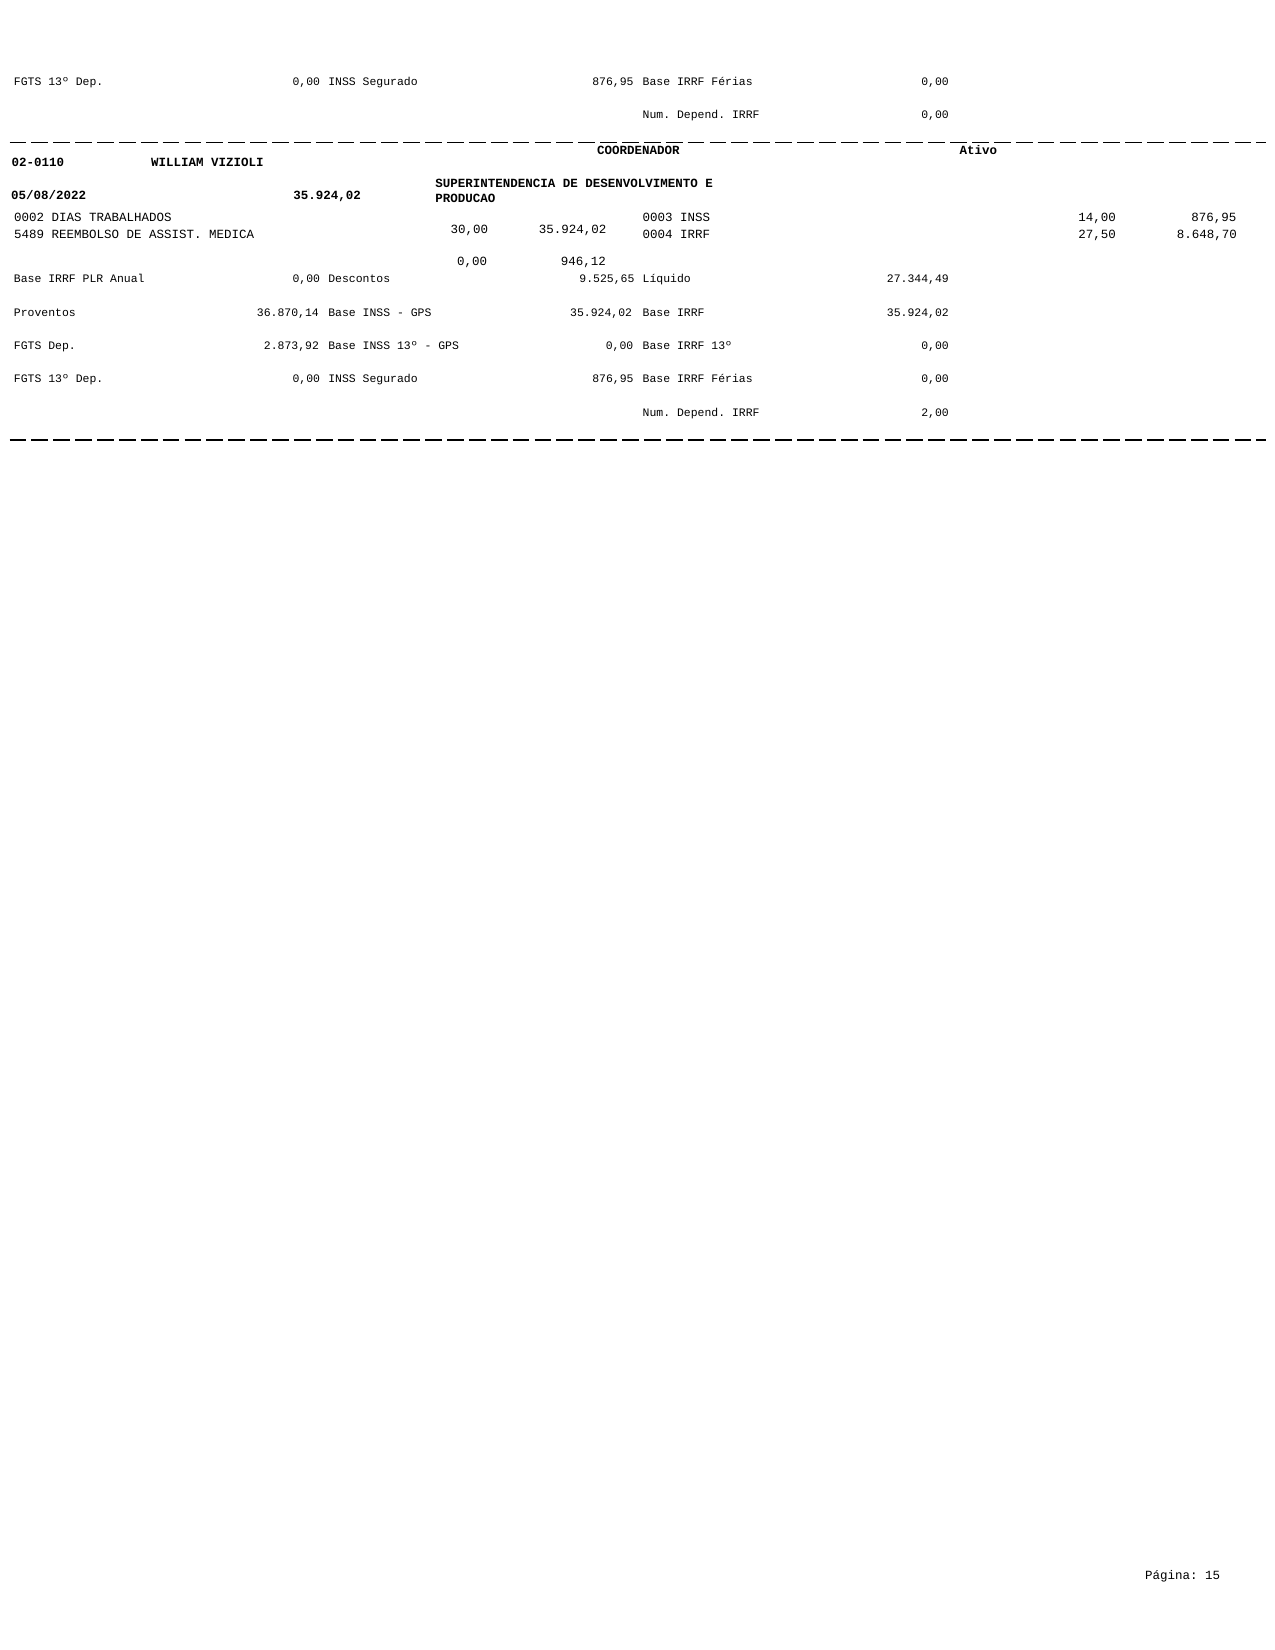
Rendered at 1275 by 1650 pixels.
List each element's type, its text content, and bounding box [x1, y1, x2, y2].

table_cell Base INSS - GPS [328, 306, 570, 339]
table_cell INSS Segurado [328, 75, 570, 108]
table_cell [955, 306, 1078, 339]
table_cell 05/08/2022 35.924,02 [10, 177, 435, 210]
table_cell [1177, 406, 1266, 439]
table_cell FGTS 13º Dep. [10, 75, 257, 108]
table_cell Num. Depend. IRRF [643, 108, 776, 142]
table_cell Base IRRF Férias [643, 75, 776, 108]
table_cell 876,95 [570, 372, 642, 406]
table_cell 2,00 [776, 406, 955, 439]
table_cell [10, 108, 257, 142]
table_cell [1078, 272, 1177, 306]
table_cell [1177, 108, 1266, 142]
table_cell [1177, 306, 1266, 339]
table_cell [1078, 406, 1177, 439]
table_cell COORDENADOR [597, 142, 776, 177]
table_cell [257, 406, 328, 439]
table_cell [1177, 372, 1266, 406]
table_cell Líquido [643, 272, 776, 306]
table_cell [570, 406, 642, 439]
table_cell 0,00 [776, 372, 955, 406]
table_cell 35.924,02 [776, 306, 955, 339]
table_cell 876,95 8.648,70 [1177, 210, 1266, 272]
table_cell INSS Segurado [328, 372, 570, 406]
table_cell 0,00 [257, 75, 328, 108]
table_cell [776, 177, 955, 210]
table_cell 27.344,49 [776, 272, 955, 306]
table_cell 9.525,65 [450, 272, 642, 306]
table_cell [1078, 372, 1177, 406]
table_cell Ativo [955, 142, 1078, 177]
table_cell [955, 339, 1078, 372]
table_cell [1177, 142, 1266, 177]
table_cell [955, 210, 1078, 272]
table_cell [1177, 177, 1266, 210]
table_cell [1177, 75, 1266, 108]
table_cell 0,00 [776, 75, 955, 108]
table_cell [1177, 272, 1266, 306]
table_cell [328, 108, 570, 142]
table_cell [955, 108, 1078, 142]
table_cell 0,00 [776, 339, 955, 372]
table_cell [955, 406, 1078, 439]
table_cell [328, 210, 450, 272]
table_cell 35.924,02 [570, 306, 642, 339]
table_cell [1078, 306, 1177, 339]
table_cell [1078, 339, 1177, 372]
table_cell Base IRRF [643, 306, 776, 339]
table_cell [955, 75, 1078, 108]
table_cell [328, 406, 570, 439]
table_cell Proventos [10, 306, 257, 339]
table_cell [1078, 108, 1177, 142]
table_cell [257, 108, 328, 142]
table_cell [570, 108, 642, 142]
table_cell 0,00 [292, 272, 328, 306]
table_cell [955, 272, 1078, 306]
table_cell 876,95 [570, 75, 642, 108]
table_cell Base IRRF Férias [643, 372, 776, 406]
table_cell 0003 INSS 0004 IRRF [643, 210, 776, 272]
table_cell Base IRRF 13º [643, 339, 776, 372]
table_cell 02-0110 WILLIAM VIZIOLI [10, 142, 597, 177]
table_cell [1078, 75, 1177, 108]
table_cell 0,00 [776, 108, 955, 142]
table_cell [776, 210, 955, 272]
table_cell [955, 177, 1078, 210]
table_cell 30,00 35.924,02 0,00 946,12 [450, 210, 642, 272]
table_cell 0,00 [570, 339, 642, 372]
table_cell 2.873,92 [257, 339, 328, 372]
table_cell Num. Depend. IRRF [643, 406, 776, 439]
table_cell [776, 142, 955, 177]
table_cell [1078, 177, 1177, 210]
table_cell 36.870,14 [257, 306, 328, 339]
table_cell [1177, 339, 1266, 372]
table_cell [10, 406, 257, 439]
table_cell Base INSS 13º - GPS [328, 339, 570, 372]
table_cell 0,00 [257, 372, 328, 406]
table_cell SUPERINTENDENCIA DE DESENVOLVIMENTO E PRODUCAO [435, 177, 776, 210]
table_cell FGTS Dep. [10, 339, 257, 372]
table_cell Descontos [328, 272, 450, 306]
table_cell Base IRRF PLR Anual [10, 272, 292, 306]
table_cell [955, 372, 1078, 406]
table_cell FGTS 13º Dep. [10, 372, 257, 406]
table_cell 14,00 27,50 [1078, 210, 1177, 272]
table_cell [1078, 142, 1177, 177]
table_cell 0002 DIAS TRABALHADOS 5489 REEMBOLSO DE ASSIST. MEDICA [10, 210, 328, 272]
